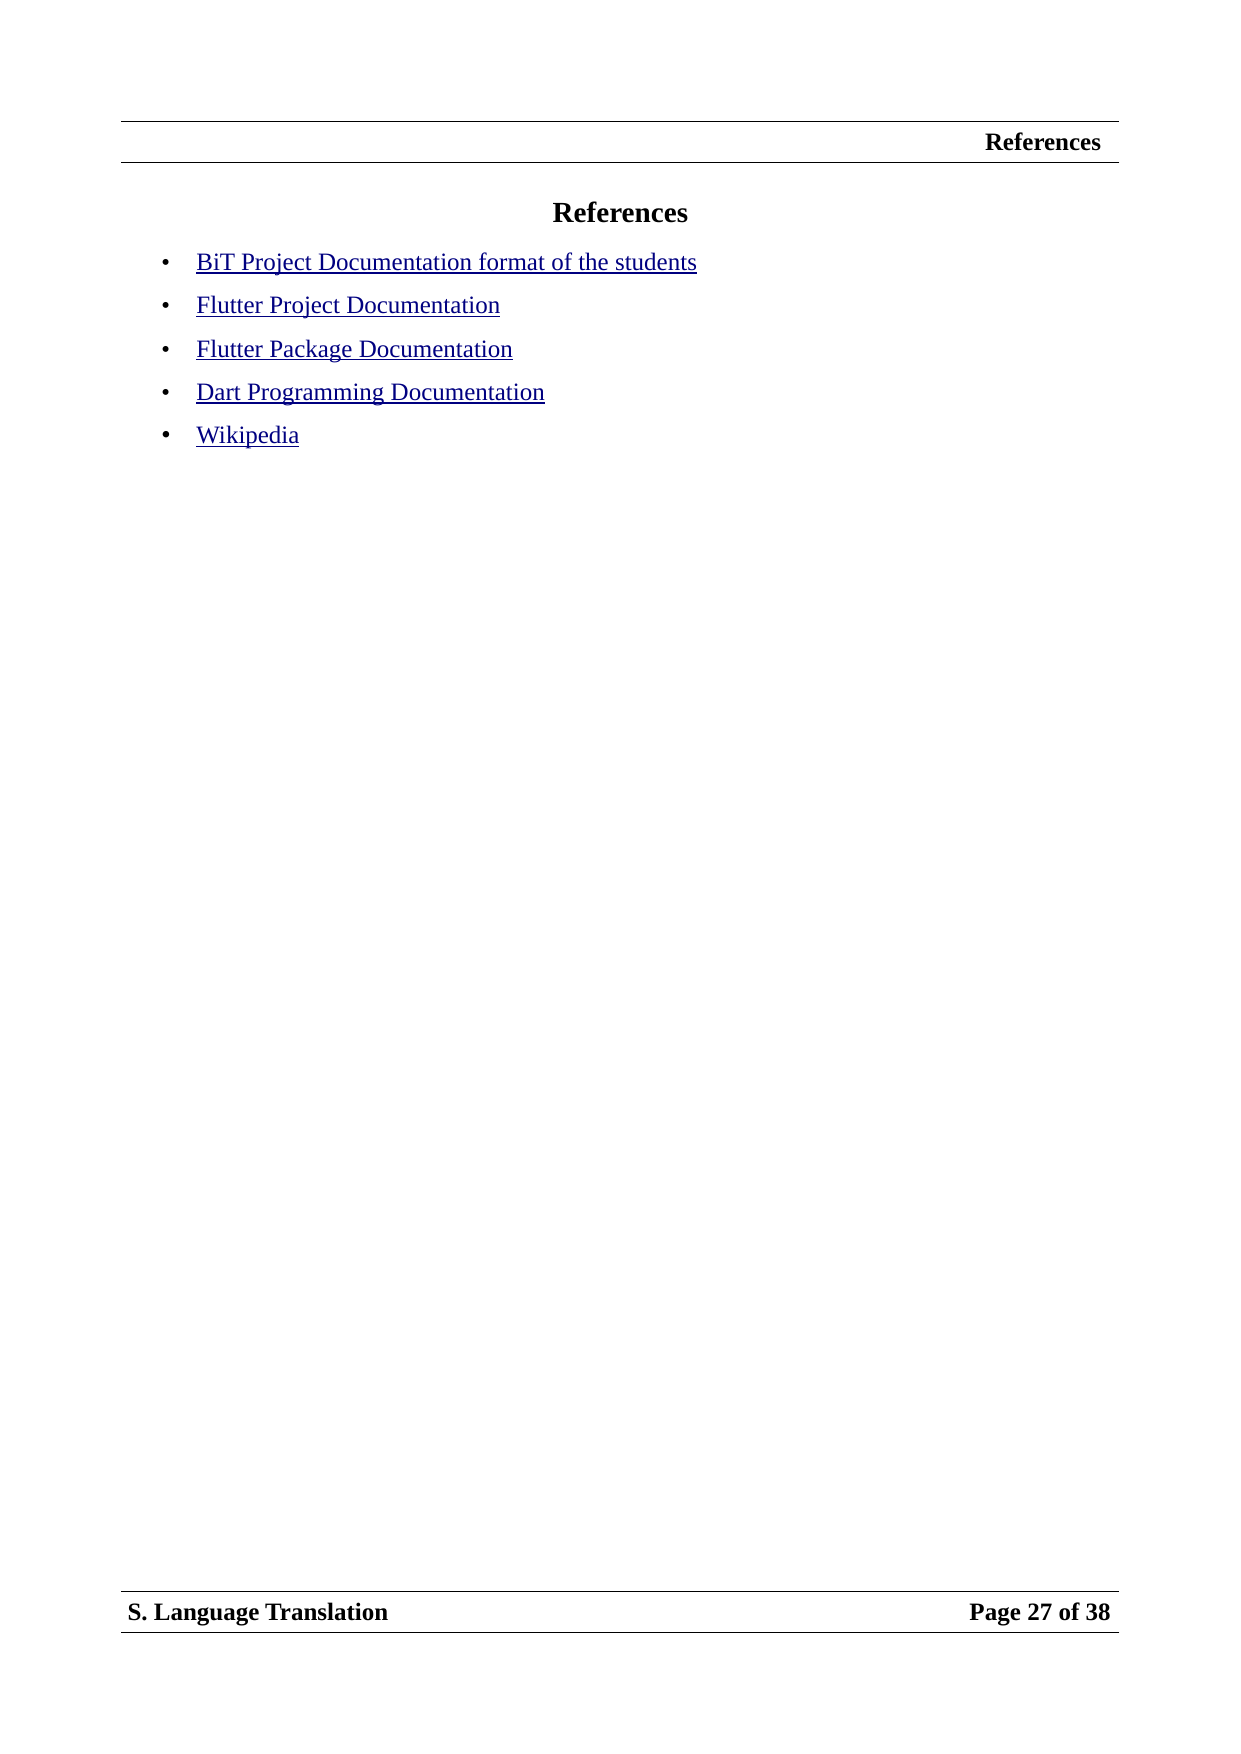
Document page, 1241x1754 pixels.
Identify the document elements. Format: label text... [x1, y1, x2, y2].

list Dart Programming Documentation [159, 374, 1119, 406]
list Flutter Project Documentation [159, 288, 1119, 319]
list Wikipedia [159, 418, 1119, 452]
list Flutter Package Documentation [159, 331, 1119, 363]
subtitle References [121, 192, 1119, 232]
list BiT Project Documentation format of the students [159, 244, 1119, 276]
